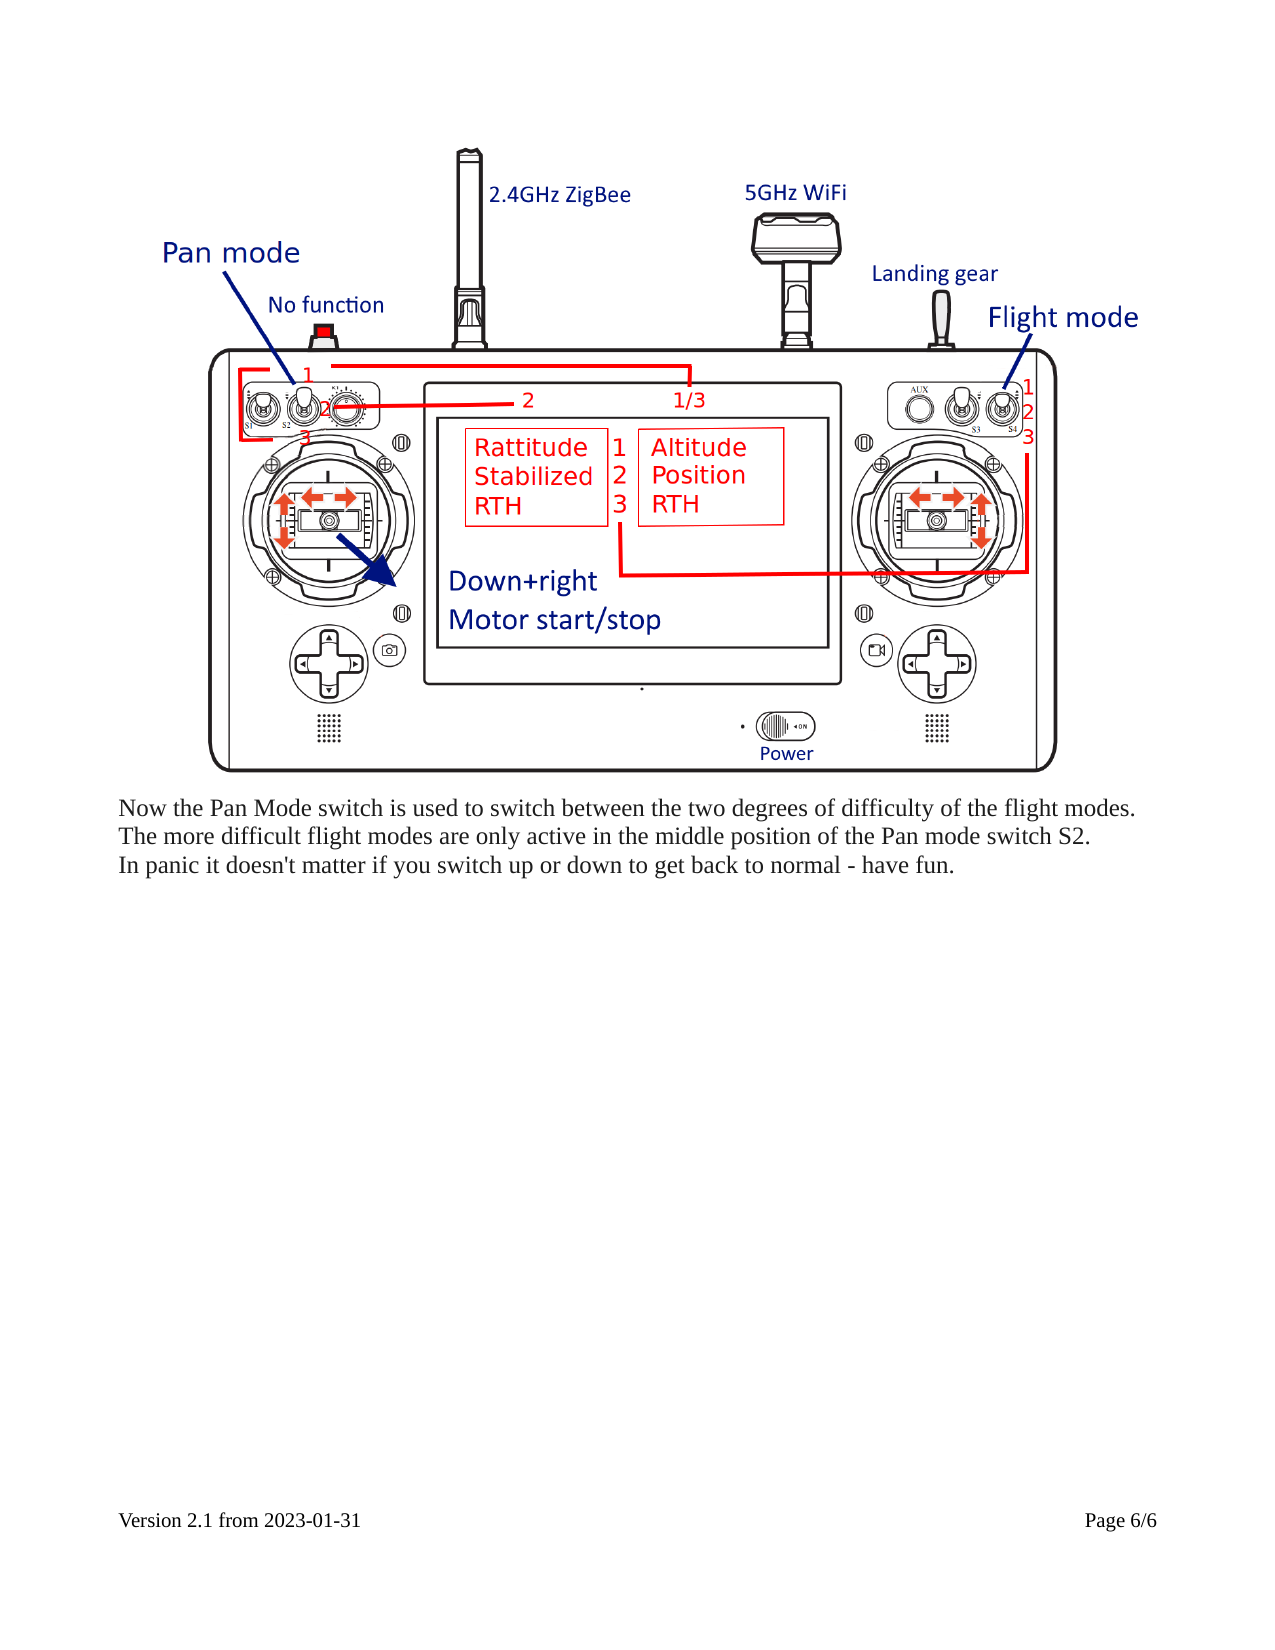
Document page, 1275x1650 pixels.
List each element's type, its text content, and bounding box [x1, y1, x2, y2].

text In panic it doesn't matter if you switch up or down to get back to normal - have fun. [118, 850, 1157, 879]
text Now the Pan Mode switch is used to switch between the two degrees of difficulty of the flight modes. The more difficult flight modes are only active in the middle position of the Pan mode switch S2. [118, 793, 1157, 850]
picture [118, 146, 1157, 793]
